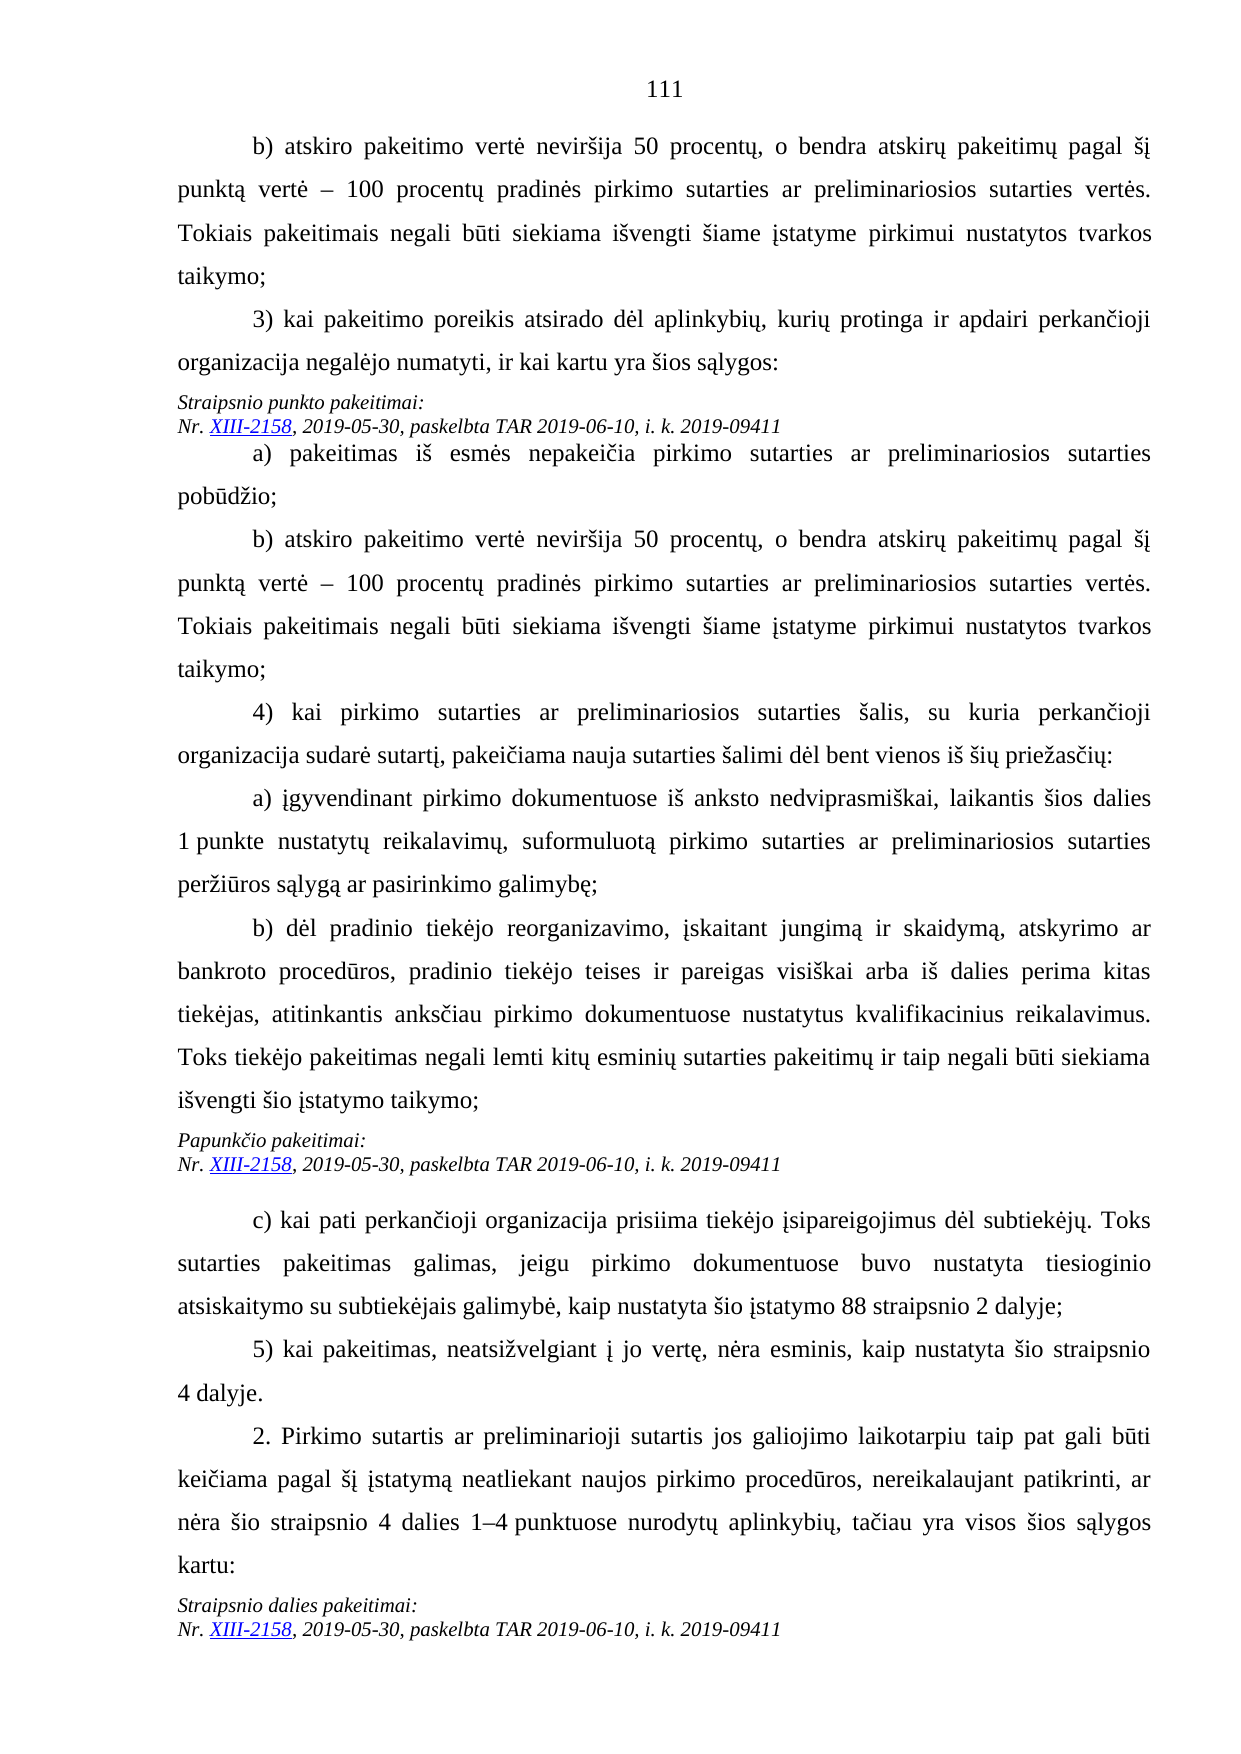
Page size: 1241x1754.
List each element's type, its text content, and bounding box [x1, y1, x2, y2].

text a) pakeitimas iš esmės nepakeičia pirkimo sutarties ar preliminariosios sutarties pobūdžio; [177, 438, 1152, 510]
text Nr. XIII-2158, 2019-05-30, paskelbta TAR 2019-06-10, i. k. 2019-09411 [177, 1617, 1152, 1641]
text b) atskiro pakeitimo vertė neviršija 50 procentų, o bendra atskirų pakeitimų pagal šį punktą vertė – 100 procentų pradinės pirkimo sutarties ar preliminariosios sutarties vertės. Tokiais pakeitimais negali būti siekiama išvengti šiame įstatyme pirkimui nustatytos tvarkos taikymo; [177, 131, 1152, 289]
text 5) kai pakeitimas, neatsižvelgiant į jo vertę, nėra esminis, kaip nustatyta šio straipsnio 4 dalyje. [177, 1334, 1152, 1406]
text Nr. XIII-2158, 2019-05-30, paskelbta TAR 2019-06-10, i. k. 2019-09411 [177, 1152, 1152, 1176]
text 4) kai pirkimo sutarties ar preliminariosios sutarties šalis, su kuria perkančioji organizacija sudarė sutartį, pakeičiama nauja sutarties šalimi dėl bent vienos iš šių priežasčių: [177, 697, 1152, 769]
text b) dėl pradinio tiekėjo reorganizavimo, įskaitant jungimą ir skaidymą, atskyrimo ar bankroto procedūros, pradinio tiekėjo teises ir pareigas visiškai arba iš dalies perima kitas tiekėjas, atitinkantis anksčiau pirkimo dokumentuose nustatytus kvalifikacinius reikalavimus. Toks tiekėjo pakeitimas negali lemti kitų esminių sutarties pakeitimų ir taip negali būti siekiama išvengti šio įstatymo taikymo; [177, 913, 1152, 1114]
text 2. Pirkimo sutartis ar preliminarioji sutartis jos galiojimo laikotarpiu taip pat gali būti keičiama pagal šį įstatymą neatliekant naujos pirkimo procedūros, nereikalaujant patikrinti, ar nėra šio straipsnio 4 dalies 1–4 punktuose nurodytų aplinkybių, tačiau yra visos šios sąlygos kartu: [177, 1421, 1152, 1579]
text 3) kai pakeitimo poreikis atsirado dėl aplinkybių, kurių protinga ir apdairi perkančioji organizacija negalėjo numatyti, ir kai kartu yra šios sąlygos: [177, 304, 1152, 376]
text c) kai pati perkančioji organizacija prisiima tiekėjo įsipareigojimus dėl subtiekėjų. Toks sutarties pakeitimas galimas, jeigu pirkimo dokumentuose buvo nustatyta tiesioginio atsiskaitymo su subtiekėjais galimybė, kaip nustatyta šio įstatymo 88 straipsnio 2 dalyje; [177, 1205, 1152, 1320]
text Nr. XIII-2158, 2019-05-30, paskelbta TAR 2019-06-10, i. k. 2019-09411 [177, 414, 1152, 438]
text Straipsnio punkto pakeitimai: [177, 390, 1152, 414]
text Papunkčio pakeitimai: [177, 1128, 1152, 1152]
text b) atskiro pakeitimo vertė neviršija 50 procentų, o bendra atskirų pakeitimų pagal šį punktą vertė – 100 procentų pradinės pirkimo sutarties ar preliminariosios sutarties vertės. Tokiais pakeitimais negali būti siekiama išvengti šiame įstatyme pirkimui nustatytos tvarkos taikymo; [177, 524, 1152, 683]
text a) įgyvendinant pirkimo dokumentuose iš anksto nedviprasmiškai, laikantis šios dalies 1 punkte nustatytų reikalavimų, suformuluotą pirkimo sutarties ar preliminariosios sutarties peržiūros sąlygą ar pasirinkimo galimybę; [177, 783, 1152, 898]
text Straipsnio dalies pakeitimai: [177, 1593, 1152, 1617]
